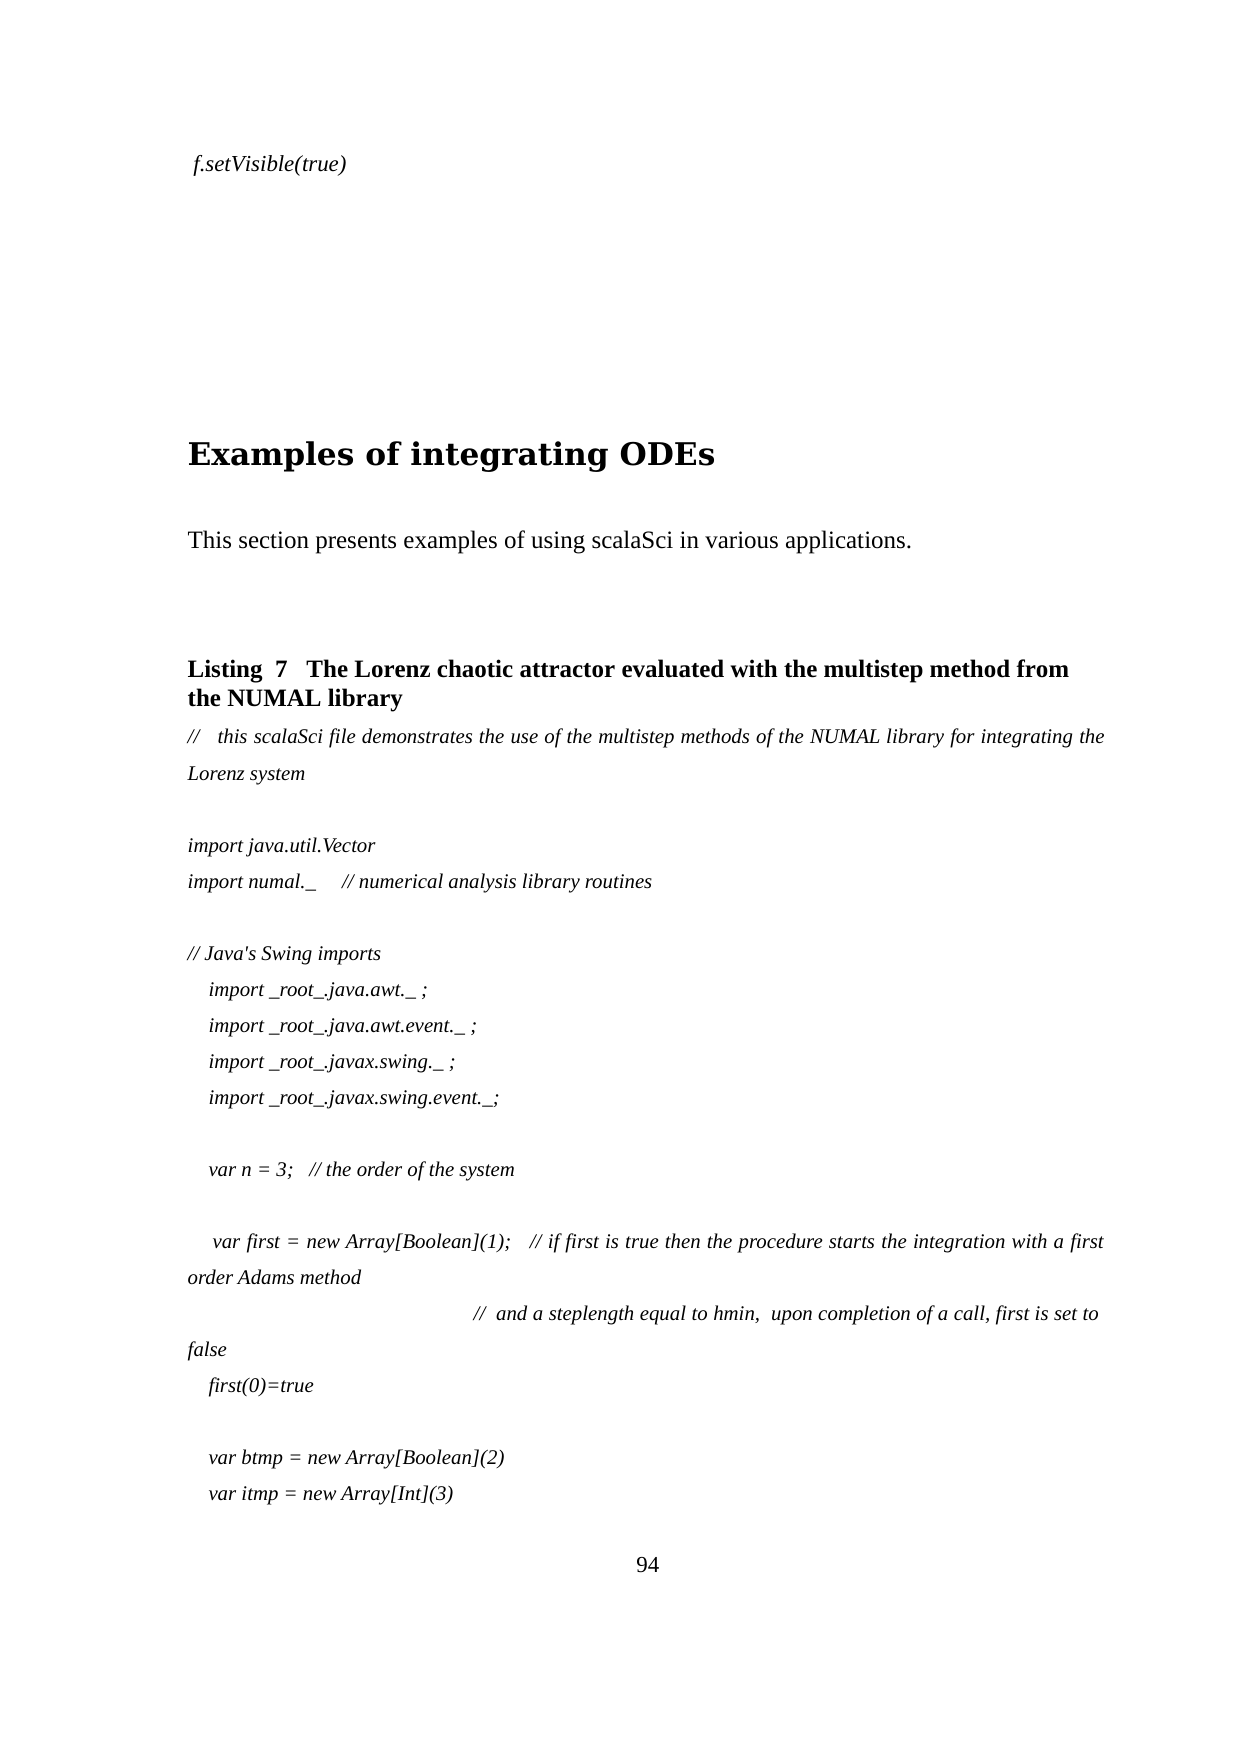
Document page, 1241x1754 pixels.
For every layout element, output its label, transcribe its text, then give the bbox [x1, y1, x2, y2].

text // this scalaSci file demonstrates the use of the multistep methods of the NUMAL library for integrating the Lorenz system [187, 724, 1108, 784]
text import _root_.java.awt.event._ ; [187, 1013, 1108, 1037]
text This section presents examples of using scalaSci in various applications. [187, 525, 1108, 554]
text import _root_.java.awt._ ; [187, 977, 1108, 1001]
text // and a steplength equal to hmin, upon completion of a call, first is set to false [187, 1301, 1108, 1361]
subtitle Examples of integrating ODEs [187, 436, 1108, 473]
text import _root_.javax.swing._ ; [187, 1049, 1108, 1073]
text var itmp = new Array[Int](3) [187, 1481, 1108, 1505]
text f.setVisible(true) [187, 150, 1108, 176]
text var n = 3; // the order of the system [187, 1157, 1108, 1181]
text // Java's Swing imports [187, 941, 1108, 965]
text import _root_.javax.swing.event._; [187, 1085, 1108, 1109]
text import numal._ // numerical analysis library routines [187, 869, 1108, 893]
text var first = new Array[Boolean](1); // if first is true then the procedure starts the integration with a first order Adams method [187, 1229, 1108, 1289]
text import java.util.Vector [187, 833, 1108, 857]
text var btmp = new Array[Boolean](2) [187, 1445, 1108, 1469]
text Listing 7 The Lorenz chaotic attractor evaluated with the multistep method from the NUMAL library [187, 654, 1108, 712]
text first(0)=true [187, 1373, 1108, 1397]
